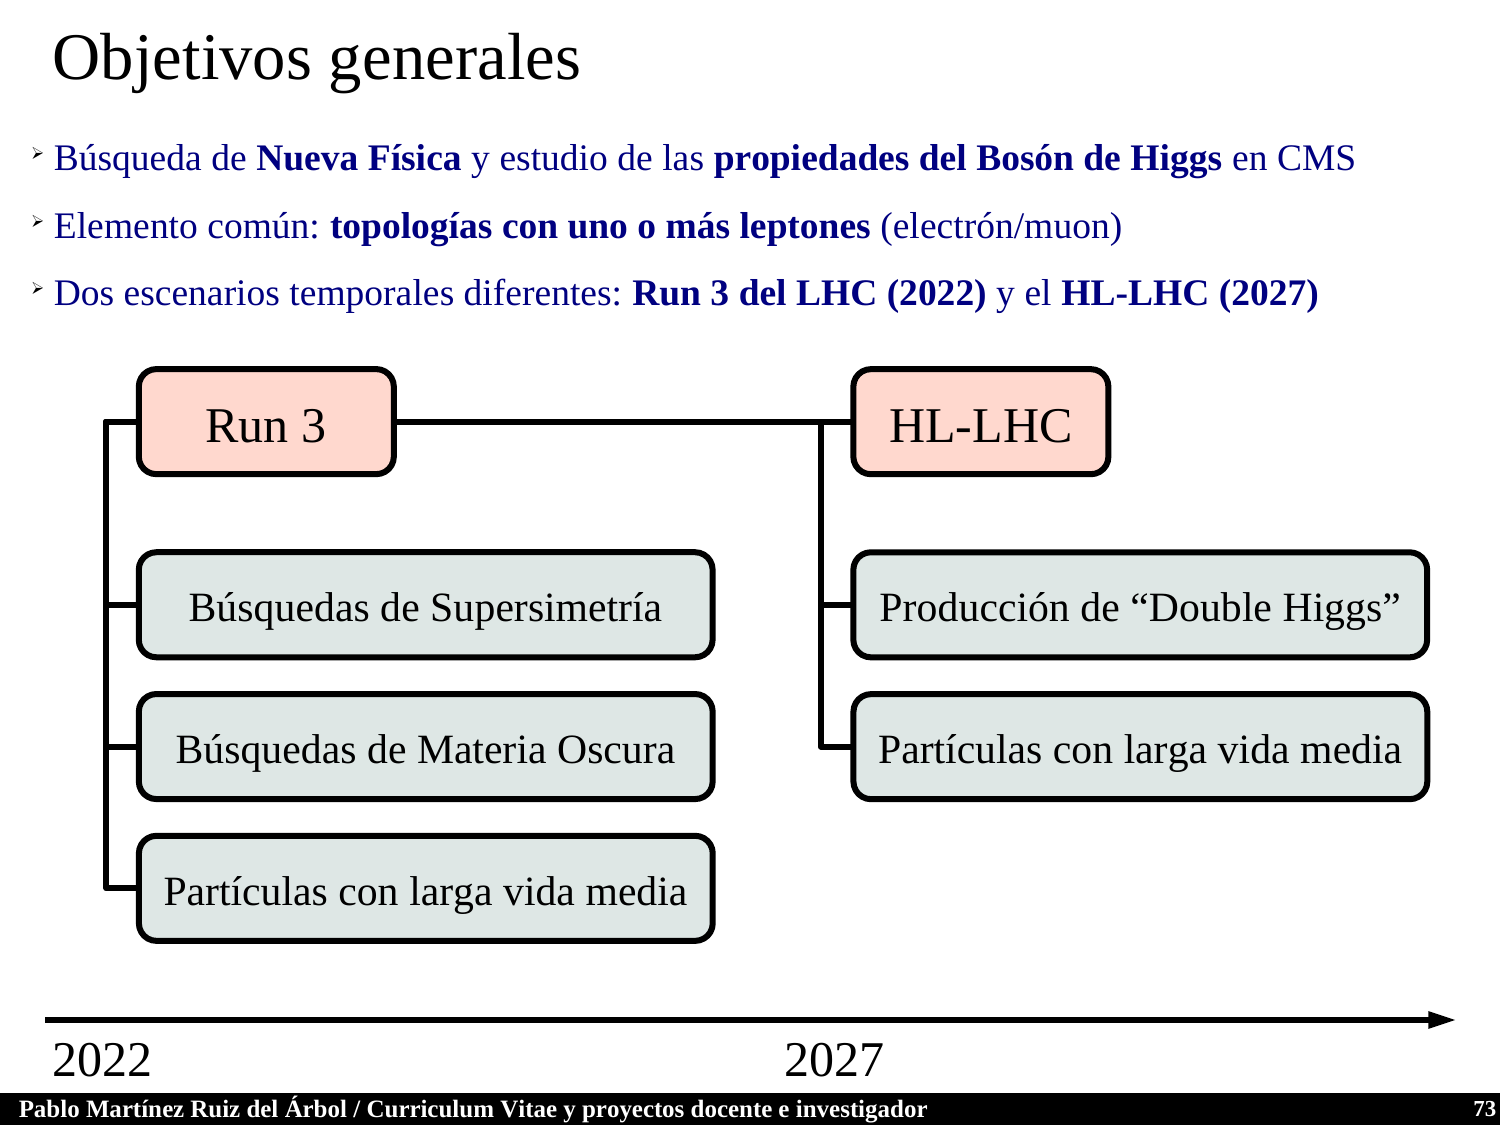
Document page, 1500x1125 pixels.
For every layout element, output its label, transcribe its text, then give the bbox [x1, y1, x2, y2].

text_box Búsqueda de Nueva Física y estudio de las propiedades del Bosón de Higgs en CMS Elemento común: topologías con uno o más leptones (electrón/muon) Dos escenarios temporales diferentes: Run 3 del LHC (2022) y el HL-LHC (2027) [11, 98, 1500, 279]
text_box 2022 [37, 1017, 188, 1094]
text_box Búsquedas de Materia Oscura [138, 694, 713, 800]
text_box Búsquedas de Supersimetría [138, 552, 713, 658]
text_box Partículas con larga vida media [853, 694, 1428, 800]
text_box Partículas con larga vida media [138, 835, 713, 941]
text_box Objetivos generales [0, 3, 661, 111]
text_box Producción de “Double Higgs” [853, 552, 1428, 658]
text_box 2027 [769, 1017, 920, 1094]
text_box HL-LHC [853, 369, 1109, 475]
text_box Run 3 [138, 369, 394, 475]
